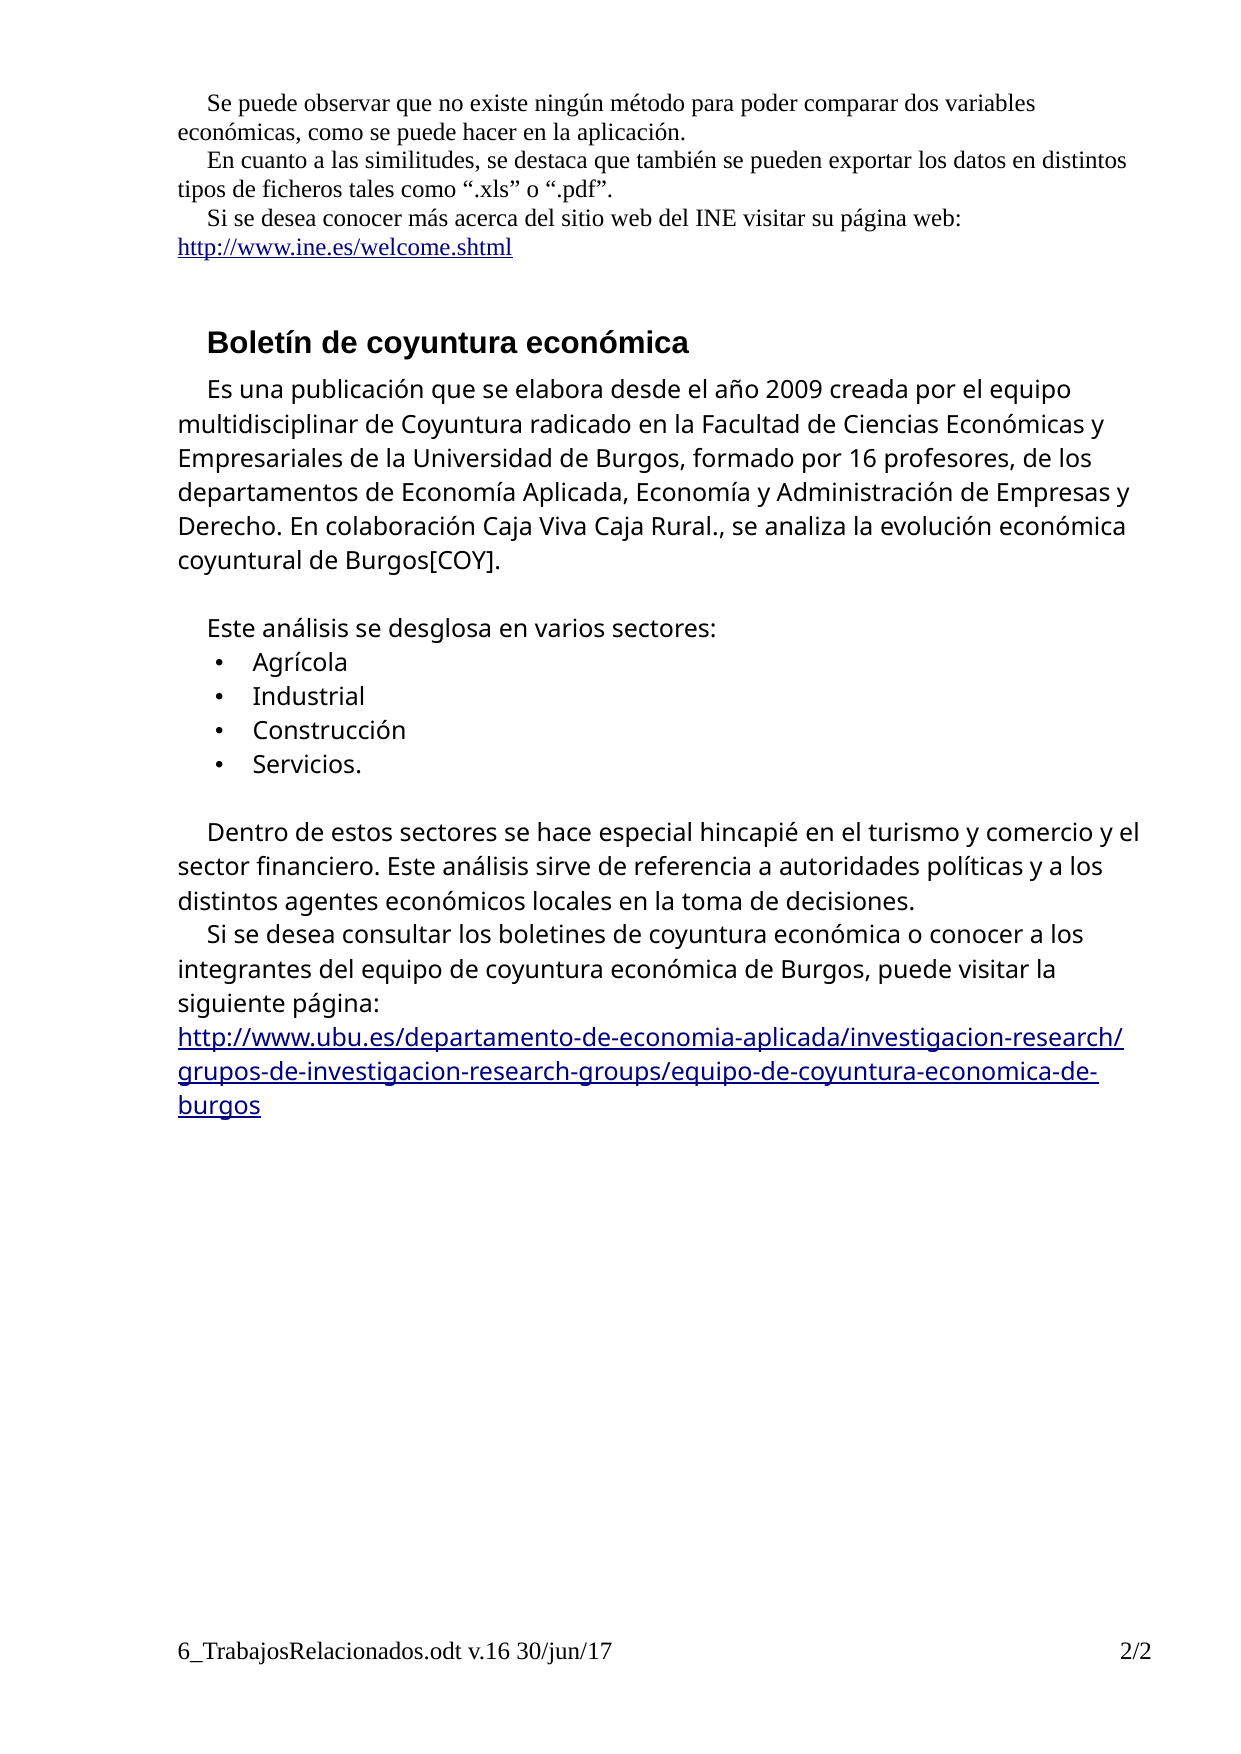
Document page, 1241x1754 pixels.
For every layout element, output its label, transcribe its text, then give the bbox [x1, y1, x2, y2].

list Servicios. [215, 747, 1152, 781]
text Si se desea conocer más acerca del sitio web del INE visitar su página web: http://www.ine.es/welcome.shtml [177, 203, 1152, 260]
text Se puede observar que no existe ningún método para poder comparar dos variables económicas, como se puede hacer en la aplicación. [177, 88, 1152, 145]
list Industrial [215, 679, 1152, 713]
text Este análisis se desglosa en varios sectores: [177, 611, 1152, 645]
text En cuanto a las similitudes, se destaca que también se pueden exportar los datos en distintos tipos de ficheros tales como “.xls” o “.pdf”. [177, 145, 1152, 203]
text Dentro de estos sectores se hace especial hincapié en el turismo y comercio y el sector financiero. Este análisis sirve de referencia a autoridades políticas y a los distintos agentes económicos locales en la toma de decisiones. [177, 815, 1152, 917]
subtitle Boletín de coyuntura económica [207, 324, 1152, 360]
list Construcción [215, 713, 1152, 747]
text Es una publicación que se elabora desde el año 2009 creada por el equipo multidisciplinar de Coyuntura radicado en la Facultad de Ciencias Económicas y Empresariales de la Universidad de Burgos, formado por 16 profesores, de los departamentos de Economía Aplicada, Economía y Administración de Empresas y Derecho. En colaboración Caja Viva Caja Rural., se analiza la evolución económica coyuntural de Burgos[COY]. [177, 372, 1152, 577]
text Si se desea consultar los boletines de coyuntura económica o conocer a los integrantes del equipo de coyuntura económica de Burgos, puede visitar la siguiente página: http://www.ubu.es/departamento-de-economia-aplicada/investigacion-research/grupos-de-investigacion-research-groups/equipo-de-coyuntura-economica-de-burgos [177, 917, 1152, 1122]
list Agrícola [215, 645, 1152, 679]
